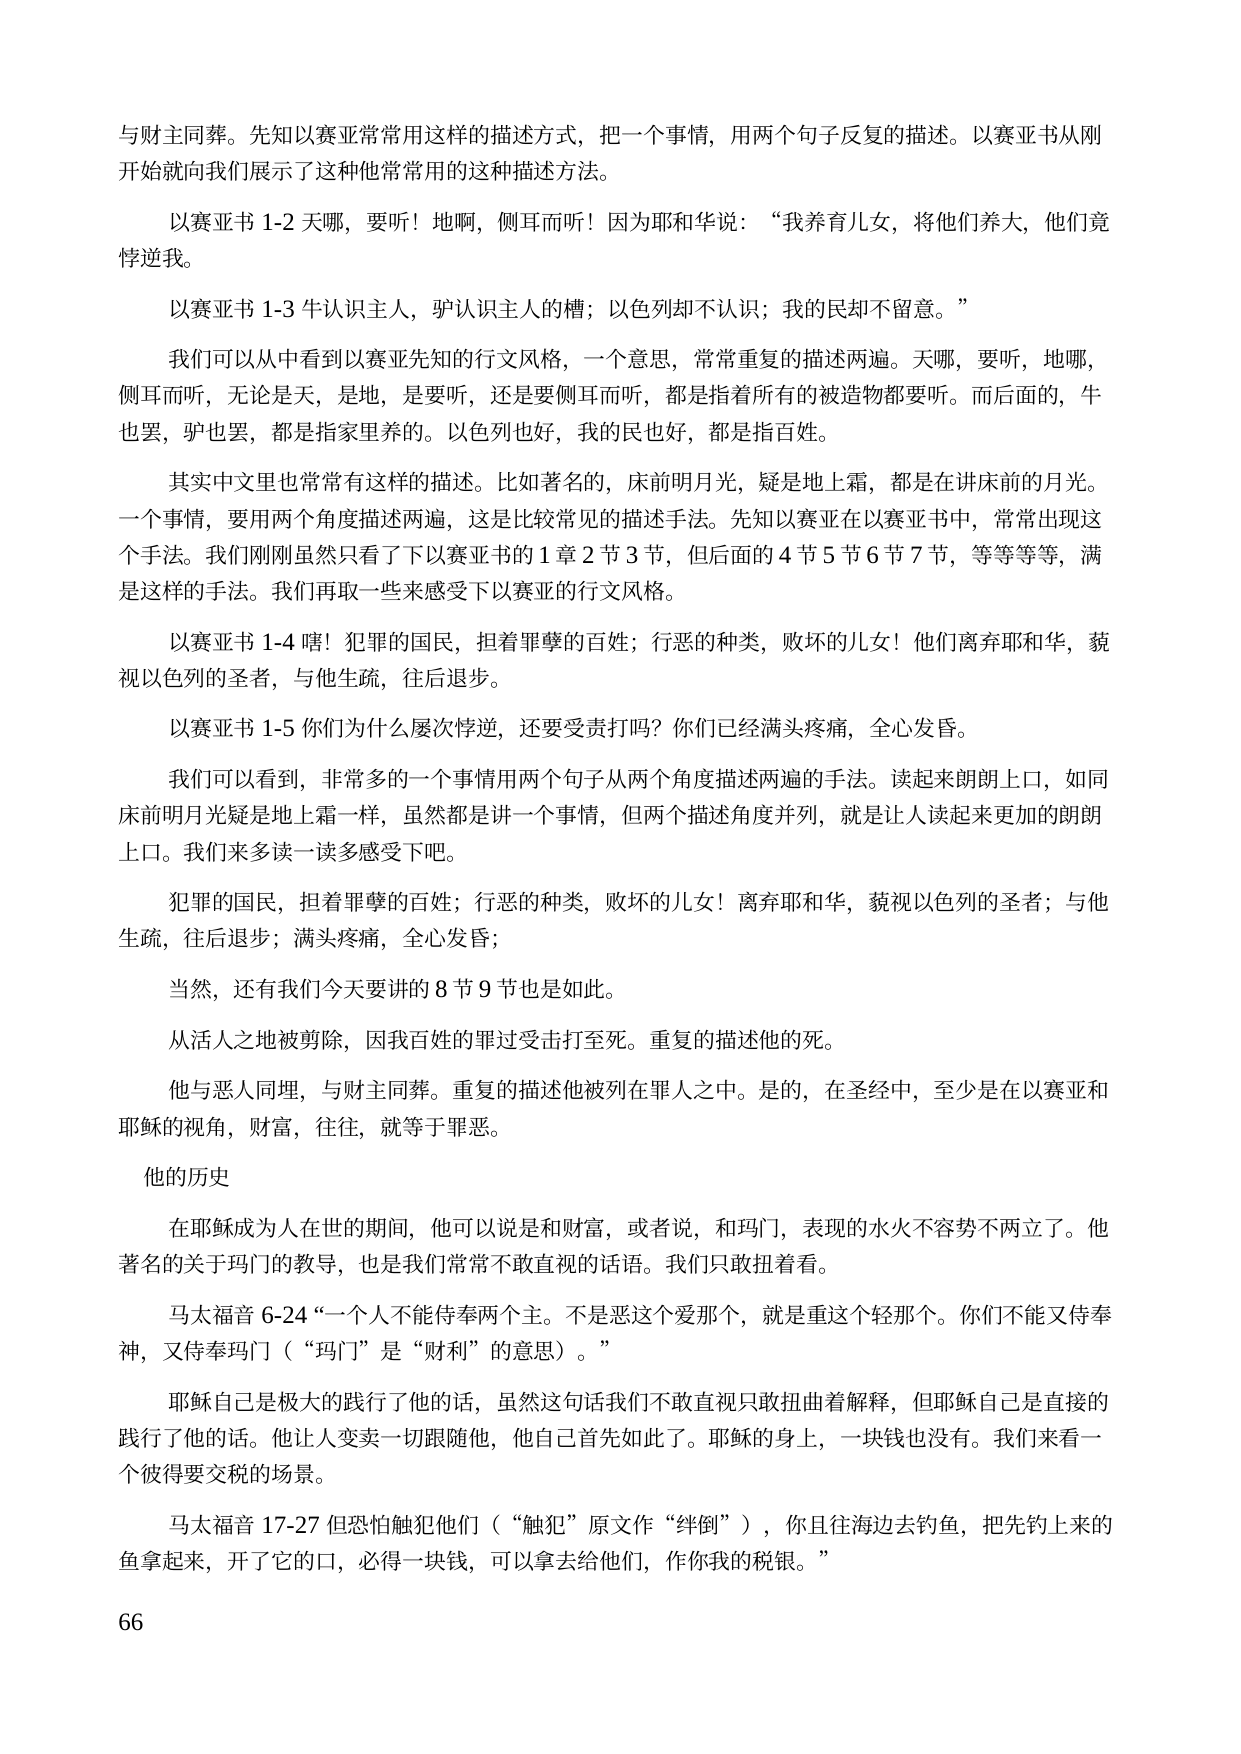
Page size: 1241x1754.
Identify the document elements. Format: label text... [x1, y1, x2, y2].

text 以赛亚书 1-5 你们为什么屡次悖逆，还要受责打吗？你们已经满头疼痛，全心发昏。 [118, 712, 1122, 743]
text 以赛亚书 1-4 嗐！犯罪的国民，担着罪孽的百姓；行恶的种类，败坏的儿女！他们离弃耶和华，藐视以色列的圣者，与他生疏，往后退步。 [118, 625, 1122, 692]
text 我们可以从中看到以赛亚先知的行文风格，一个意思，常常重复的描述两遍。天哪，要听，地哪，侧耳而听，无论是天，是地，是要听，还是要侧耳而听，都是指着所有的被造物都要听。而后面的，牛也罢，驴也罢，都是指家里养的。以色列也好，我的民也好，都是指百姓。 [118, 343, 1122, 446]
text 马太福音 6-24 “一个人不能侍奉两个主。不是恶这个爱那个，就是重这个轻那个。你们不能又侍奉 神，又侍奉玛门（“玛门”是“财利”的意思）。” [118, 1298, 1122, 1366]
text 我们可以看到，非常多的一个事情用两个句子从两个角度描述两遍的手法。读起来朗朗上口，如同床前明月光疑是地上霜一样，虽然都是讲一个事情，但两个描述角度并列，就是让人读起来更加的朗朗上口。我们来多读一读多感受下吧。 [118, 762, 1122, 866]
text 在耶稣成为人在世的期间，他可以说是和财富，或者说，和玛门，表现的水火不容势不两立了。他著名的关于玛门的教导，也是我们常常不敢直视的话语。我们只敢扭着看。 [118, 1211, 1122, 1279]
text 以赛亚书 1-3 牛认识主人，驴认识主人的槽；以色列却不认识；我的民却不留意。” [118, 292, 1122, 323]
text 其实中文里也常常有这样的描述。比如著名的，床前明月光，疑是地上霜，都是在讲床前的月光。一个事情，要用两个角度描述两遍，这是比较常见的描述手法。先知以赛亚在以赛亚书中，常常出现这个手法。我们刚刚虽然只看了下以赛亚书的1章2节3节，但后面的4节5节6节7节，等等等等，满是这样的手法。我们再取一些来感受下以赛亚的行文风格。 [118, 466, 1122, 606]
text 他的历史 [118, 1161, 1122, 1192]
text 从活人之地被剪除，因我百姓的罪过受击打至死。重复的描述他的死。 [118, 1023, 1122, 1054]
text 与财主同葬。先知以赛亚常常用这样的描述方式，把一个事情，用两个句子反复的描述。以赛亚书从刚开始就向我们展示了这种他常常用的这种描述方法。 [118, 118, 1122, 186]
text 耶稣自己是极大的践行了他的话，虽然这句话我们不敢直视只敢扭曲着解释，但耶稣自己是直接的践行了他的话。他让人变卖一切跟随他，他自己首先如此了。耶稣的身上，一块钱也没有。我们来看一个彼得要交税的场景。 [118, 1385, 1122, 1489]
text 他与恶人同埋，与财主同葬。重复的描述他被列在罪人之中。是的，在圣经中，至少是在以赛亚和耶稣的视角，财富，往往，就等于罪恶。 [118, 1074, 1122, 1141]
text 以赛亚书 1-2 天哪，要听！地啊，侧耳而听！因为耶和华说：“我养育儿女，将他们养大，他们竟悖逆我。 [118, 205, 1122, 273]
text 犯罪的国民，担着罪孽的百姓；行恶的种类，败坏的儿女！离弃耶和华，藐视以色列的圣者；与他生疏，往后退步；满头疼痛，全心发昏； [118, 885, 1122, 953]
text 马太福音 17-27 但恐怕触犯他们（“触犯”原文作“绊倒”），你且往海边去钓鱼，把先钓上来的鱼拿起来，开了它的口，必得一块钱，可以拿去给他们，作你我的税银。” [118, 1508, 1122, 1576]
text 当然，还有我们今天要讲的8节9节也是如此。 [118, 972, 1122, 1004]
